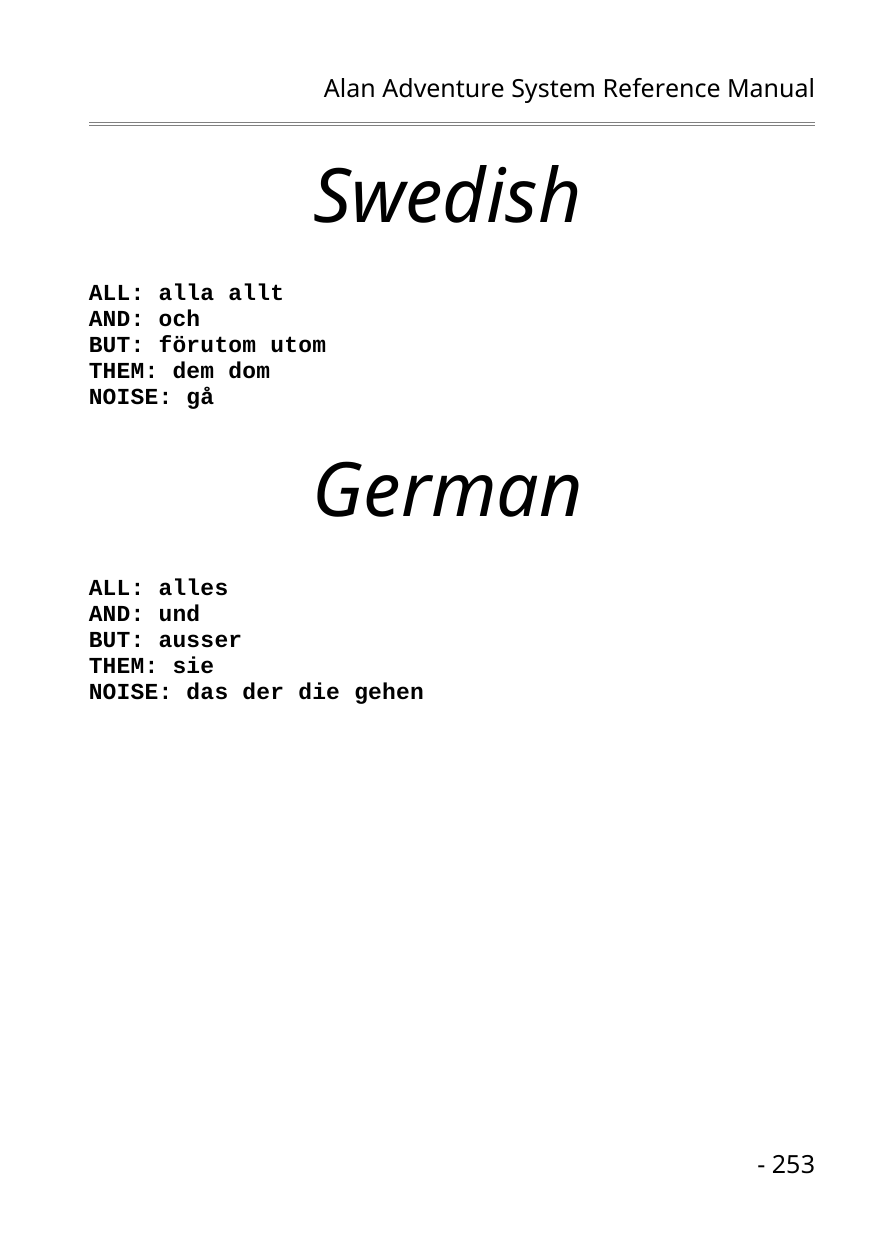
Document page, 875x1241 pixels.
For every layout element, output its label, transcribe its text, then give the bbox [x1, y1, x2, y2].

text ALL: alla allt AND: och BUT: förutom utom THEM: dem dom NOISE: gå [88, 281, 815, 412]
title Swedish [88, 142, 815, 244]
title German [88, 437, 815, 539]
text ALL: alles AND: und BUT: ausser THEM: sie NOISE: das der die gehen [88, 576, 815, 706]
